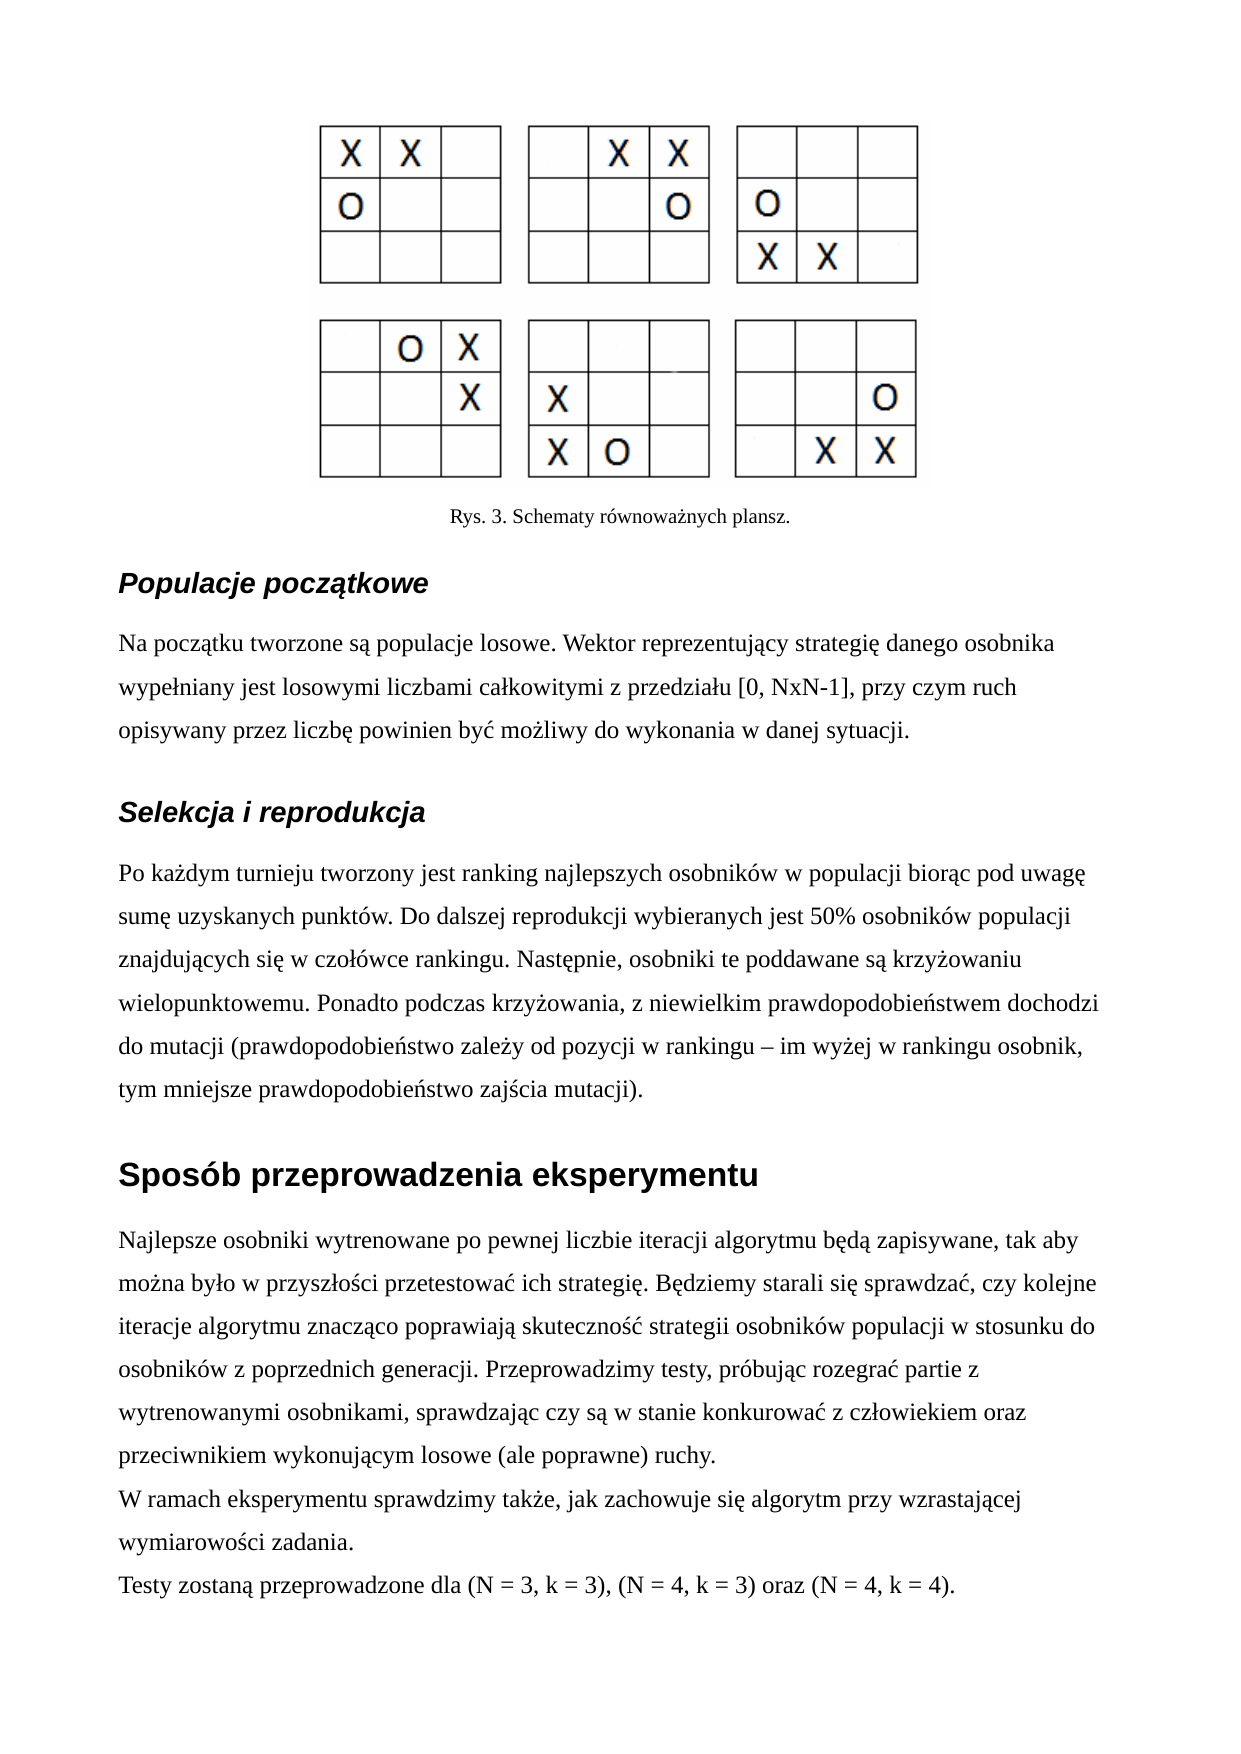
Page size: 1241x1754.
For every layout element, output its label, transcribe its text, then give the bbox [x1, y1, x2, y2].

picture [310, 118, 931, 492]
text Na początku tworzone są populacje losowe. Wektor reprezentujący strategię danego osobnika wypełniany jest losowymi liczbami całkowitymi z przedziału [0, NxN-1], przy czym ruch opisywany przez liczbę powinien być możliwy do wykonania w danej sytuacji. [118, 628, 1122, 743]
subtitle Sposób przeprowadzenia eksperymentu [118, 1154, 1122, 1193]
text Najlepsze osobniki wytrenowane po pewnej liczbie iteracji algorytmu będą zapisywane, tak aby można było w przyszłości przetestować ich strategię. Będziemy starali się sprawdzać, czy kolejne iteracje algorytmu znacząco poprawiają skuteczność strategii osobników populacji w stosunku do osobników z poprzednich generacji. Przeprowadzimy testy, próbując rozegrać partie z wytrenowanymi osobnikami, sprawdzając czy są w stanie konkurować z człowiekiem oraz przeciwnikiem wykonującym losowe (ale poprawne) ruchy. W ramach eksperymentu sprawdzimy także, jak zachowuje się algorytm przy wzrastającej wymiarowości zadania. Testy zostaną przeprowadzone dla (N = 3, k = 3), (N = 4, k = 3) oraz (N = 4, k = 4). [118, 1225, 1122, 1599]
text Rys. 3. Schematy równoważnych plansz. [118, 504, 1122, 528]
text Po każdym turnieju tworzony jest ranking najlepszych osobników w populacji biorąc pod uwagę sumę uzyskanych punktów. Do dalszej reprodukcji wybieranych jest 50% osobników populacji znajdujących się w czołówce rankingu. Następnie, osobniki te poddawane są krzyżowaniu wielopunktowemu. Ponadto podczas krzyżowania, z niewielkim prawdopodobieństwem dochodzi do mutacji (prawdopodobieństwo zależy od pozycji w rankingu – im wyżej w rankingu osobnik, tym mniejsze prawdopodobieństwo zajścia mutacji). [118, 858, 1122, 1103]
subtitle Selekcja i reprodukcja [118, 795, 1122, 829]
subtitle Populacje początkowe [118, 566, 1122, 599]
